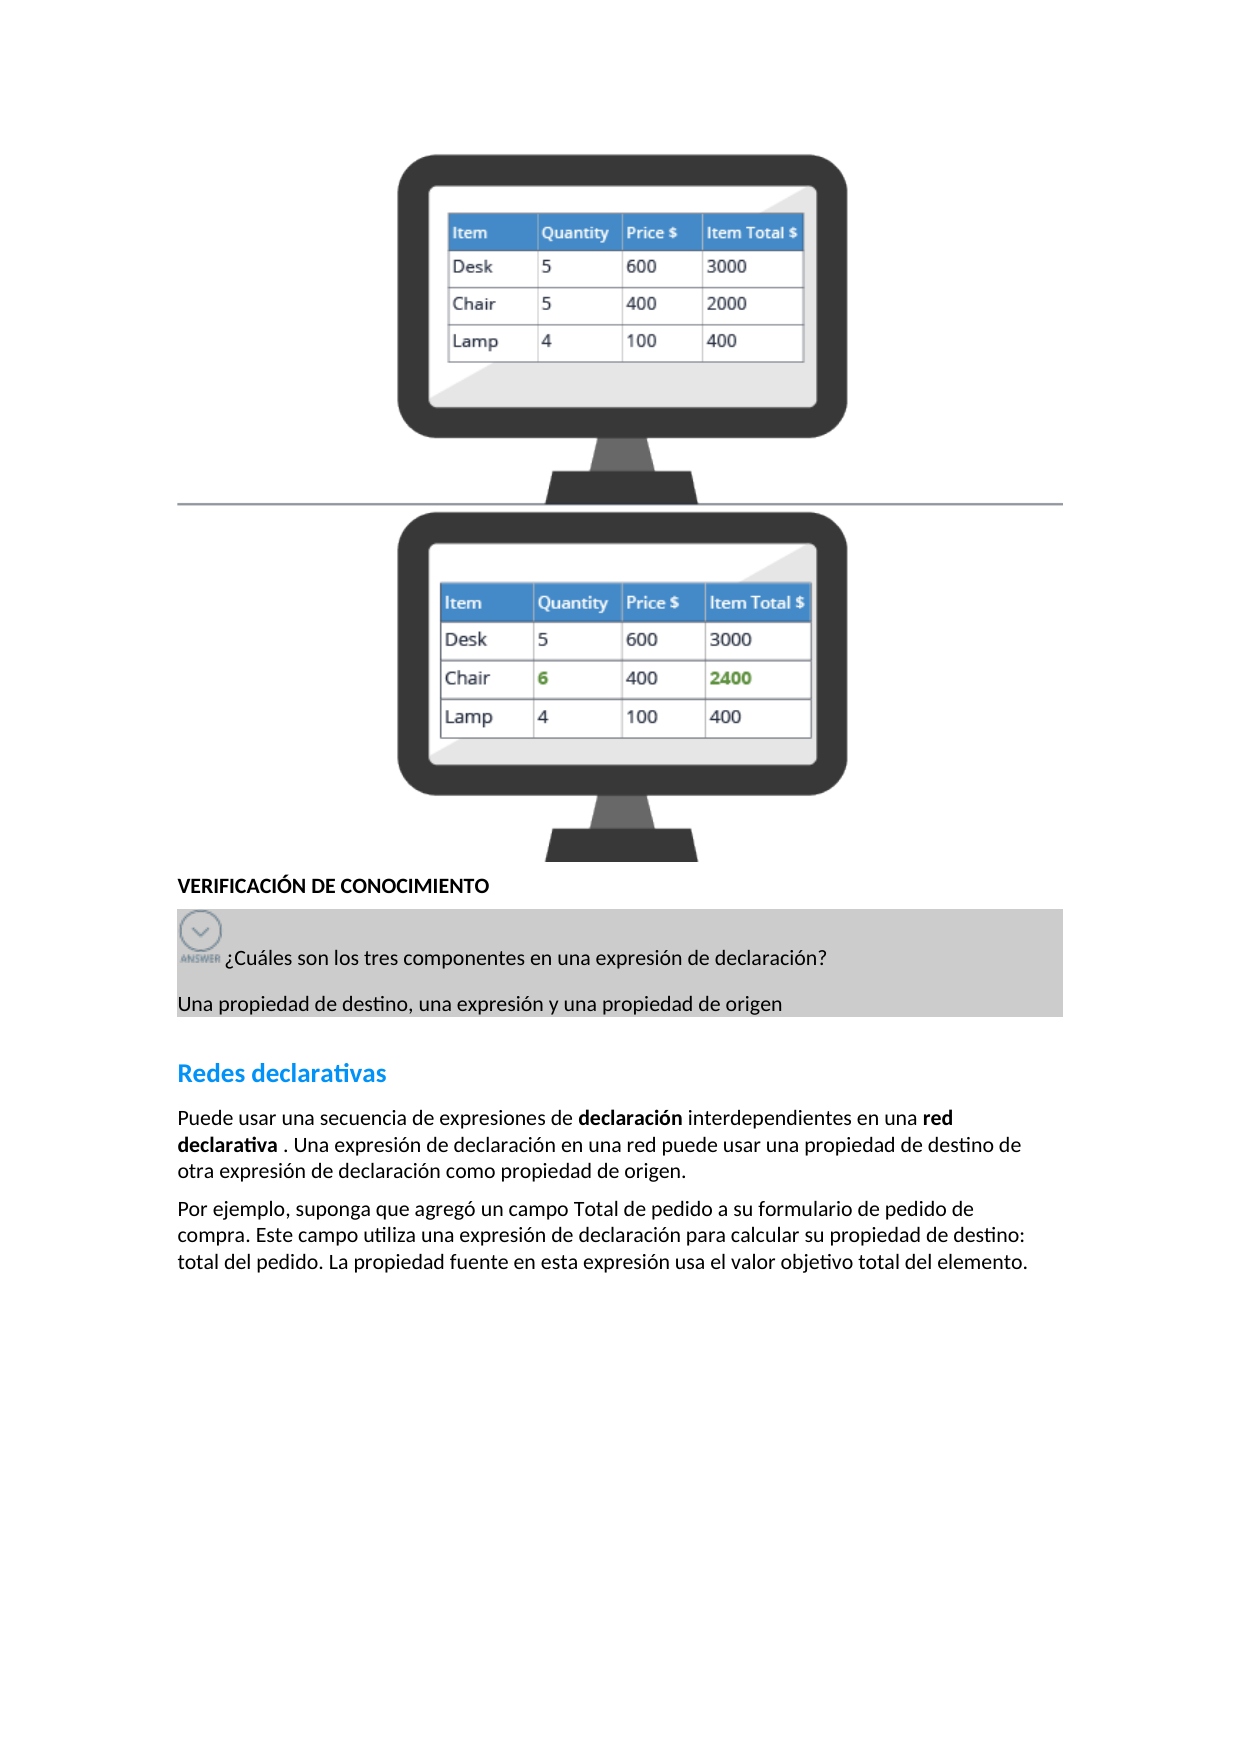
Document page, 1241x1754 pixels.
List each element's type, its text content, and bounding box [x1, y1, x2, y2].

text ¿Cuáles son los tres componentes en una expresión de declaración? [177, 909, 1063, 971]
text VERIFICACIÓN DE CONOCIMIENTO [177, 872, 1063, 899]
text Una propiedad de destino, una expresión y una propiedad de origen [177, 990, 1063, 1017]
text Por ejemplo, suponga que agregó un campo Total de pedido a su formulario de pedido de compra. Este campo utiliza una expresión de declaración para calcular su propiedad de destino: total del pedido. La propiedad fuente en esta expresión usa el valor objetivo total del elemento. [177, 1195, 1063, 1275]
text Puede usar una secuencia de expresiones de declaración interdependientes en una red declarativa . Una expresión de declaración en una red puede usar una propiedad de destino de otra expresión de declaración como propiedad de origen. [177, 1104, 1063, 1184]
picture [177, 909, 224, 966]
picture [177, 147, 1063, 862]
subtitle Redes declarativas [177, 1056, 1063, 1089]
